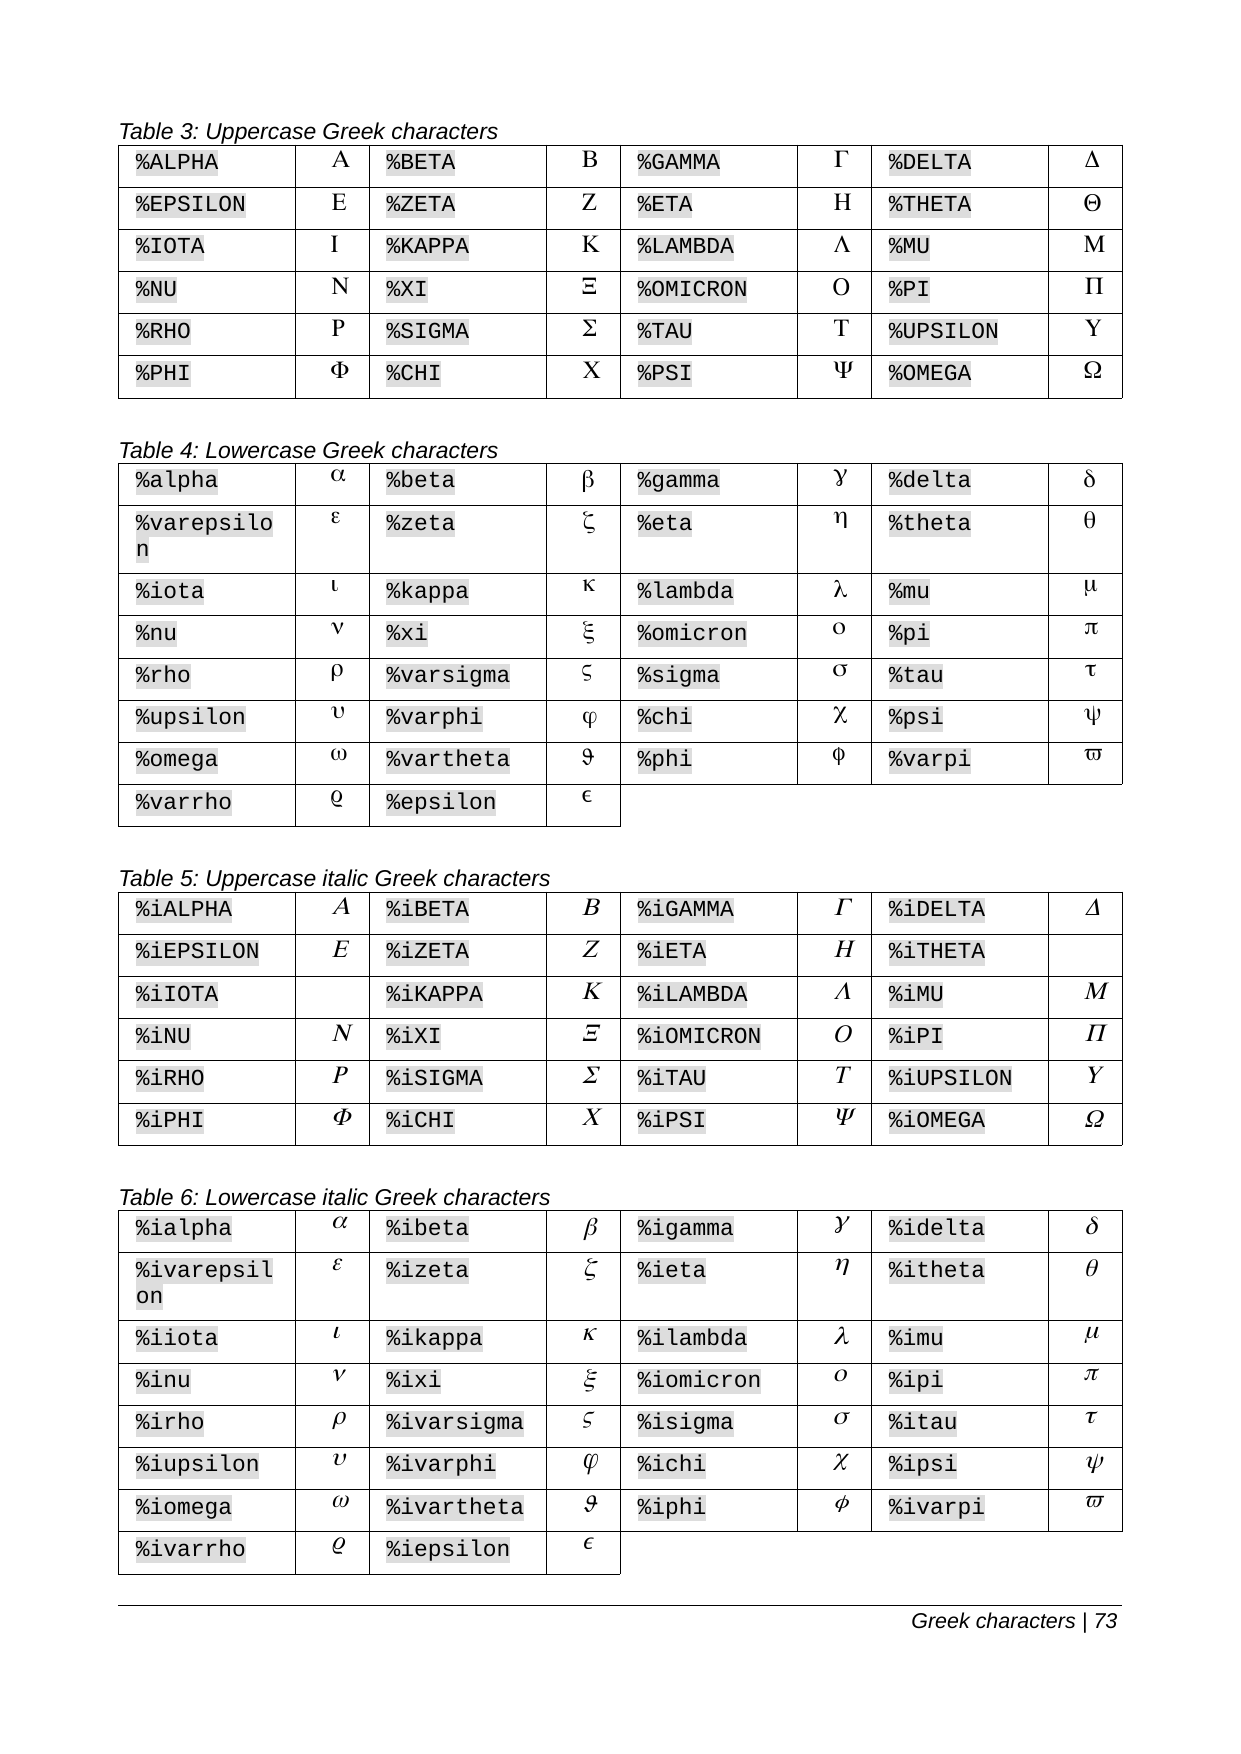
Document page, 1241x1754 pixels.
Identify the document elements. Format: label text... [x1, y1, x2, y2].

table_cell [621, 785, 797, 826]
table_cell [798, 977, 871, 1018]
table_header [798, 146, 871, 187]
table_cell [547, 230, 620, 271]
table_cell %theta [872, 506, 1048, 573]
table_cell [798, 1019, 871, 1060]
table_header [798, 1211, 871, 1252]
table_cell %iLAMBDA [621, 977, 797, 1018]
table_cell %kappa [370, 574, 546, 615]
table_cell %varpi [872, 743, 1048, 784]
table_cell [547, 314, 620, 355]
table_cell [296, 1061, 369, 1103]
table_cell %phi [621, 743, 797, 784]
table_cell [1049, 1490, 1122, 1531]
table_header [296, 1211, 369, 1252]
table_cell [871, 1532, 1048, 1573]
table_header %delta [872, 464, 1048, 505]
table_cell %psi [872, 701, 1048, 742]
table_cell [547, 272, 620, 313]
table_cell [798, 1253, 871, 1320]
table_cell %CHI [370, 356, 546, 398]
table_cell [547, 616, 620, 658]
text Table 5: Uppercase italic Greek characters [118, 865, 1122, 892]
table_cell %SIGMA [370, 314, 546, 355]
table_cell [798, 1364, 871, 1405]
table_cell %LAMBDA [621, 230, 797, 271]
table_header [798, 464, 871, 505]
table_cell [798, 1321, 871, 1363]
table_header %ALPHA [119, 146, 295, 187]
table_cell [798, 356, 871, 398]
table_header [296, 893, 369, 934]
table_cell [798, 616, 871, 658]
table_cell [547, 935, 620, 976]
table_cell %chi [621, 701, 797, 742]
table_header [1049, 464, 1122, 505]
table_cell %tau [872, 659, 1048, 700]
table_cell %IOTA [119, 230, 295, 271]
table_cell %ipi [872, 1364, 1048, 1405]
table_cell %iphi [621, 1490, 797, 1531]
table_cell %TAU [621, 314, 797, 355]
table_cell %vartheta [370, 743, 546, 784]
table_cell [547, 506, 620, 573]
table_cell [1049, 1321, 1122, 1363]
text Table 3: Uppercase Greek characters [118, 118, 1122, 144]
table_cell %ivarsigma [370, 1406, 546, 1447]
table_cell [296, 1448, 369, 1489]
table_cell [547, 743, 620, 784]
table_header %beta [370, 464, 546, 505]
table_cell %iXI [370, 1019, 546, 1060]
table_cell %iTAU [621, 1061, 797, 1103]
table_cell [1049, 272, 1122, 313]
table_cell [798, 701, 871, 742]
table_cell %ETA [621, 188, 797, 229]
table_cell [547, 1448, 620, 1489]
table_cell %iEPSILON [119, 935, 295, 976]
table_cell %ivarepsilon [119, 1253, 295, 1320]
table_cell %eta [621, 506, 797, 573]
table_cell %ivartheta [370, 1490, 546, 1531]
table_cell [296, 785, 369, 826]
table_cell [1049, 1061, 1122, 1103]
table_cell [1049, 1364, 1122, 1405]
text Table 6: Lowercase italic Greek characters [118, 1184, 1122, 1210]
table_cell [547, 188, 620, 229]
table_cell %iomicron [621, 1364, 797, 1405]
table_cell [547, 1061, 620, 1103]
table_cell %KAPPA [370, 230, 546, 271]
table_cell %imu [872, 1321, 1048, 1363]
table_cell [547, 1019, 620, 1060]
table_cell [296, 1490, 369, 1531]
table_header [296, 146, 369, 187]
table_cell %ivarpi [872, 1490, 1048, 1531]
table_cell %ikappa [370, 1321, 546, 1363]
table_cell %varsigma [370, 659, 546, 700]
table_cell [798, 574, 871, 615]
table_cell [1049, 574, 1122, 615]
table_cell %ipsi [872, 1448, 1048, 1489]
table_cell [1049, 616, 1122, 658]
table_header %gamma [621, 464, 797, 505]
table_cell %nu [119, 616, 295, 658]
table_header %GAMMA [621, 146, 797, 187]
table_cell %MU [872, 230, 1048, 271]
table_header %iBETA [370, 893, 546, 934]
table_cell [1049, 701, 1122, 742]
table_cell %iTHETA [872, 935, 1048, 976]
table_cell %THETA [872, 188, 1048, 229]
table_cell [296, 935, 369, 976]
table_cell [547, 701, 620, 742]
table_cell %iUPSILON [872, 1061, 1048, 1103]
table_cell [1049, 1104, 1122, 1145]
table_cell [1049, 977, 1122, 1018]
table_cell [798, 506, 871, 573]
table_cell %xi [370, 616, 546, 658]
table_header [1049, 1211, 1122, 1252]
table_header [547, 464, 620, 505]
table_cell %isigma [621, 1406, 797, 1447]
table_cell %iETA [621, 935, 797, 976]
table_cell [1049, 659, 1122, 700]
table_cell [798, 188, 871, 229]
table_cell [296, 1364, 369, 1405]
table_cell [798, 1490, 871, 1531]
table_header [547, 1211, 620, 1252]
table_header %ialpha [119, 1211, 295, 1252]
table_cell %XI [370, 272, 546, 313]
table_cell [1049, 1253, 1122, 1320]
table_cell [1049, 230, 1122, 271]
text Table 4: Lowercase Greek characters [118, 437, 1122, 463]
table_cell %iMU [872, 977, 1048, 1018]
table_cell %iZETA [370, 935, 546, 976]
table_cell %ivarrho [119, 1532, 295, 1573]
table_header %iDELTA [872, 893, 1048, 934]
table_cell %iPSI [621, 1104, 797, 1145]
table_header [1049, 893, 1122, 934]
table_cell %varrho [119, 785, 295, 826]
table_cell [296, 356, 369, 398]
table_cell %iepsilon [370, 1532, 546, 1573]
table_cell %itheta [872, 1253, 1048, 1320]
table_cell %epsilon [370, 785, 546, 826]
table_cell [547, 574, 620, 615]
table_cell [797, 1532, 871, 1573]
table_cell [296, 743, 369, 784]
table_cell %RHO [119, 314, 295, 355]
table_cell %iNU [119, 1019, 295, 1060]
table_cell [1048, 1532, 1122, 1573]
table_cell [296, 1406, 369, 1447]
table_cell %ivarphi [370, 1448, 546, 1489]
table_cell %UPSILON [872, 314, 1048, 355]
table_cell [547, 659, 620, 700]
table_cell [296, 977, 369, 1018]
table_cell %lambda [621, 574, 797, 615]
table_cell %upsilon [119, 701, 295, 742]
table_cell %iRHO [119, 1061, 295, 1103]
table_cell [798, 1406, 871, 1447]
table_cell %ixi [370, 1364, 546, 1405]
table_cell [296, 1253, 369, 1320]
table_cell %varepsilon [119, 506, 295, 573]
table_cell [798, 230, 871, 271]
table_cell %rho [119, 659, 295, 700]
table_cell [798, 659, 871, 700]
table_cell %iIOTA [119, 977, 295, 1018]
table_cell [296, 506, 369, 573]
table_header %iALPHA [119, 893, 295, 934]
table_cell %sigma [621, 659, 797, 700]
table_cell [547, 356, 620, 398]
table_header %alpha [119, 464, 295, 505]
table_cell [547, 1364, 620, 1405]
table_header %iGAMMA [621, 893, 797, 934]
table_cell %iota [119, 574, 295, 615]
table_cell %varphi [370, 701, 546, 742]
table_cell %OMICRON [621, 272, 797, 313]
table_cell %iomega [119, 1490, 295, 1531]
table_header [1049, 146, 1122, 187]
table_cell [296, 188, 369, 229]
table_cell [296, 1532, 369, 1573]
table_header %BETA [370, 146, 546, 187]
table_cell [296, 1019, 369, 1060]
table_header %ibeta [370, 1211, 546, 1252]
table_cell [1048, 785, 1122, 826]
table_cell %PHI [119, 356, 295, 398]
table_cell %iiota [119, 1321, 295, 1363]
table_header [547, 146, 620, 187]
table_cell [547, 1104, 620, 1145]
table_cell %EPSILON [119, 188, 295, 229]
table_cell %iOMEGA [872, 1104, 1048, 1145]
table_cell %OMEGA [872, 356, 1048, 398]
table_cell [296, 1321, 369, 1363]
table_cell [1049, 1448, 1122, 1489]
table_cell %iupsilon [119, 1448, 295, 1489]
table_cell [547, 1490, 620, 1531]
table_cell [296, 1104, 369, 1145]
table_cell [296, 230, 369, 271]
table_cell [621, 1532, 797, 1573]
table_header [547, 893, 620, 934]
table_cell [296, 574, 369, 615]
table_cell [1049, 506, 1122, 573]
table_cell [798, 1104, 871, 1145]
table_cell %iKAPPA [370, 977, 546, 1018]
table_cell %pi [872, 616, 1048, 658]
table_cell %NU [119, 272, 295, 313]
table_cell %iSIGMA [370, 1061, 546, 1103]
table_cell %ZETA [370, 188, 546, 229]
table_header %idelta [872, 1211, 1048, 1252]
table_cell [797, 785, 871, 826]
table_cell [296, 616, 369, 658]
table_cell %irho [119, 1406, 295, 1447]
table_cell %iPI [872, 1019, 1048, 1060]
table_cell [296, 314, 369, 355]
table_cell [296, 659, 369, 700]
table_cell %PSI [621, 356, 797, 398]
table_cell [1049, 188, 1122, 229]
table_cell [1049, 1406, 1122, 1447]
table_cell [798, 743, 871, 784]
table_cell %omega [119, 743, 295, 784]
table_cell [296, 701, 369, 742]
table_cell [798, 314, 871, 355]
table_cell %ichi [621, 1448, 797, 1489]
table_cell [1049, 314, 1122, 355]
table_cell [1049, 743, 1122, 784]
table_cell %izeta [370, 1253, 546, 1320]
table_cell [296, 272, 369, 313]
table_cell [1049, 1019, 1122, 1060]
table_cell [798, 1061, 871, 1103]
table_cell %mu [872, 574, 1048, 615]
table_cell %omicron [621, 616, 797, 658]
table_cell [547, 1406, 620, 1447]
table_cell [798, 272, 871, 313]
table_header [798, 893, 871, 934]
table_cell %iPHI [119, 1104, 295, 1145]
table_cell [871, 785, 1048, 826]
table_cell %iOMICRON [621, 1019, 797, 1060]
table_cell [1049, 356, 1122, 398]
table_cell %itau [872, 1406, 1048, 1447]
table_cell %inu [119, 1364, 295, 1405]
table_cell [798, 935, 871, 976]
table_cell [547, 1532, 620, 1573]
table_header %igamma [621, 1211, 797, 1252]
table_cell %zeta [370, 506, 546, 573]
table_cell %iCHI [370, 1104, 546, 1145]
table_cell [798, 1448, 871, 1489]
table_cell [1049, 935, 1122, 976]
table_cell [547, 785, 620, 826]
table_header %DELTA [872, 146, 1048, 187]
table_cell %ieta [621, 1253, 797, 1320]
table_header [296, 464, 369, 505]
table_cell %ilambda [621, 1321, 797, 1363]
table_cell [547, 1321, 620, 1363]
table_cell [547, 977, 620, 1018]
table_cell %PI [872, 272, 1048, 313]
table_cell [547, 1253, 620, 1320]
